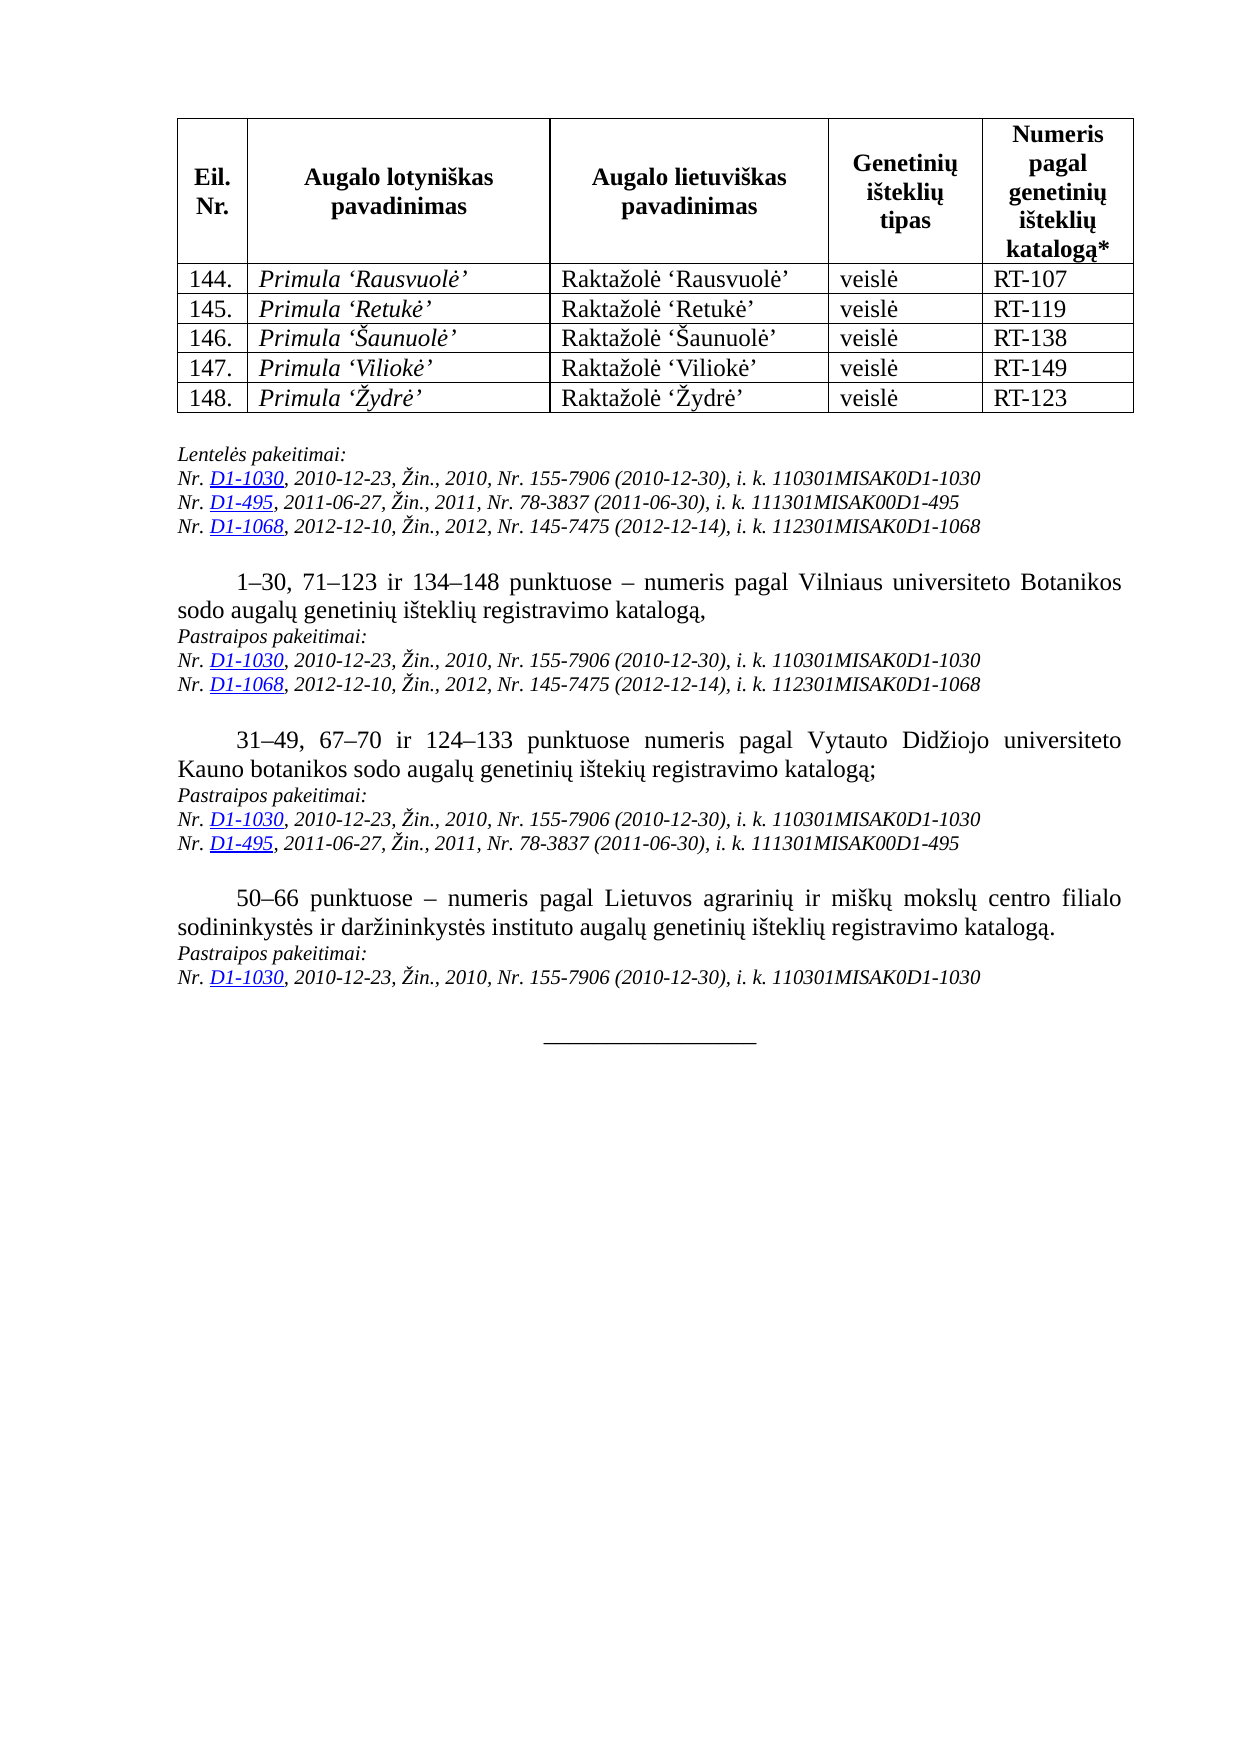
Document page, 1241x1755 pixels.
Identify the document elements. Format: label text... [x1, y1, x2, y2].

table_cell RT-119 [983, 294, 1133, 322]
table_cell 145. [178, 294, 247, 322]
table_cell 144. [178, 264, 247, 293]
table_header Augalo lietuviškas pavadinimas [551, 119, 828, 263]
table_cell Primula ‘Šaunuolė’ [248, 324, 549, 352]
table_header Genetinių išteklių tipas [829, 119, 982, 263]
table_cell veislė [829, 353, 982, 382]
text Nr. D1-1068, 2012-12-10, Žin., 2012, Nr. 145-7475 (2012-12-14), i. k. 112301MISAK0D1-1068 [177, 672, 1122, 696]
table_cell Raktažolė ‘Šaunuolė’ [551, 324, 828, 352]
table_cell Raktažolė ‘Rausvuolė’ [551, 264, 828, 293]
table_cell RT-149 [983, 353, 1133, 382]
table_cell veislė [829, 324, 982, 352]
text Nr. D1-495, 2011-06-27, Žin., 2011, Nr. 78-3837 (2011-06-30), i. k. 111301MISAK00D1-495 [177, 490, 1122, 514]
table_cell veislė [829, 294, 982, 322]
table_cell Primula ‘Viliokė’ [248, 353, 549, 382]
table_cell Primula ‘Rausvuolė’ [248, 264, 549, 293]
text 1–30, 71–123 ir 134–148 punktuose – numeris pagal Vilniaus universiteto Botanikos sodo augalų genetinių išteklių registravimo katalogą, [177, 567, 1122, 624]
text Nr. D1-1068, 2012-12-10, Žin., 2012, Nr. 145-7475 (2012-12-14), i. k. 112301MISAK0D1-1068 [177, 514, 1122, 538]
text Nr. D1-1030, 2010-12-23, Žin., 2010, Nr. 155-7906 (2010-12-30), i. k. 110301MISAK0D1-1030 [177, 466, 1122, 490]
table_cell 148. [178, 383, 247, 412]
text Pastraipos pakeitimai: [177, 624, 1122, 648]
table_header Augalo lotyniškas pavadinimas [248, 119, 549, 263]
table_cell RT-123 [983, 383, 1133, 412]
text Nr. D1-495, 2011-06-27, Žin., 2011, Nr. 78-3837 (2011-06-30), i. k. 111301MISAK00D1-495 [177, 831, 1122, 855]
text _________________ [177, 1018, 1122, 1047]
text 50–66 punktuose – numeris pagal Lietuvos agrarinių ir miškų mokslų centro filialo sodininkystės ir daržininkystės instituto augalų genetinių išteklių registravimo katalogą. [177, 883, 1122, 941]
table_header Eil. Nr. [178, 119, 247, 263]
text 31–49, 67–70 ir 124–133 punktuose numeris pagal Vytauto Didžiojo universiteto Kauno botanikos sodo augalų genetinių ištekių registravimo katalogą; [177, 725, 1122, 783]
table_cell Primula ‘Retukė’ [248, 294, 549, 322]
text Nr. D1-1030, 2010-12-23, Žin., 2010, Nr. 155-7906 (2010-12-30), i. k. 110301MISAK0D1-1030 [177, 807, 1122, 831]
table_cell veislė [829, 264, 982, 293]
table_header Numeris pagal genetinių išteklių katalogą* [983, 119, 1133, 263]
table_cell RT-107 [983, 264, 1133, 293]
table_cell Primula ‘Žydrė’ [248, 383, 549, 412]
table_cell 146. [178, 324, 247, 352]
text Pastraipos pakeitimai: [177, 783, 1122, 807]
text Nr. D1-1030, 2010-12-23, Žin., 2010, Nr. 155-7906 (2010-12-30), i. k. 110301MISAK0D1-1030 [177, 648, 1122, 672]
table_cell Raktažolė ‘Žydrė’ [551, 383, 828, 412]
table_cell Raktažolė ‘Viliokė’ [551, 353, 828, 382]
table_cell RT-138 [983, 324, 1133, 352]
text Lentelės pakeitimai: [177, 442, 1122, 466]
table_cell Raktažolė ‘Retukė’ [551, 294, 828, 322]
table_cell veislė [829, 383, 982, 412]
table_cell 147. [178, 353, 247, 382]
text Pastraipos pakeitimai: [177, 941, 1122, 965]
text Nr. D1-1030, 2010-12-23, Žin., 2010, Nr. 155-7906 (2010-12-30), i. k. 110301MISAK0D1-1030 [177, 965, 1122, 989]
